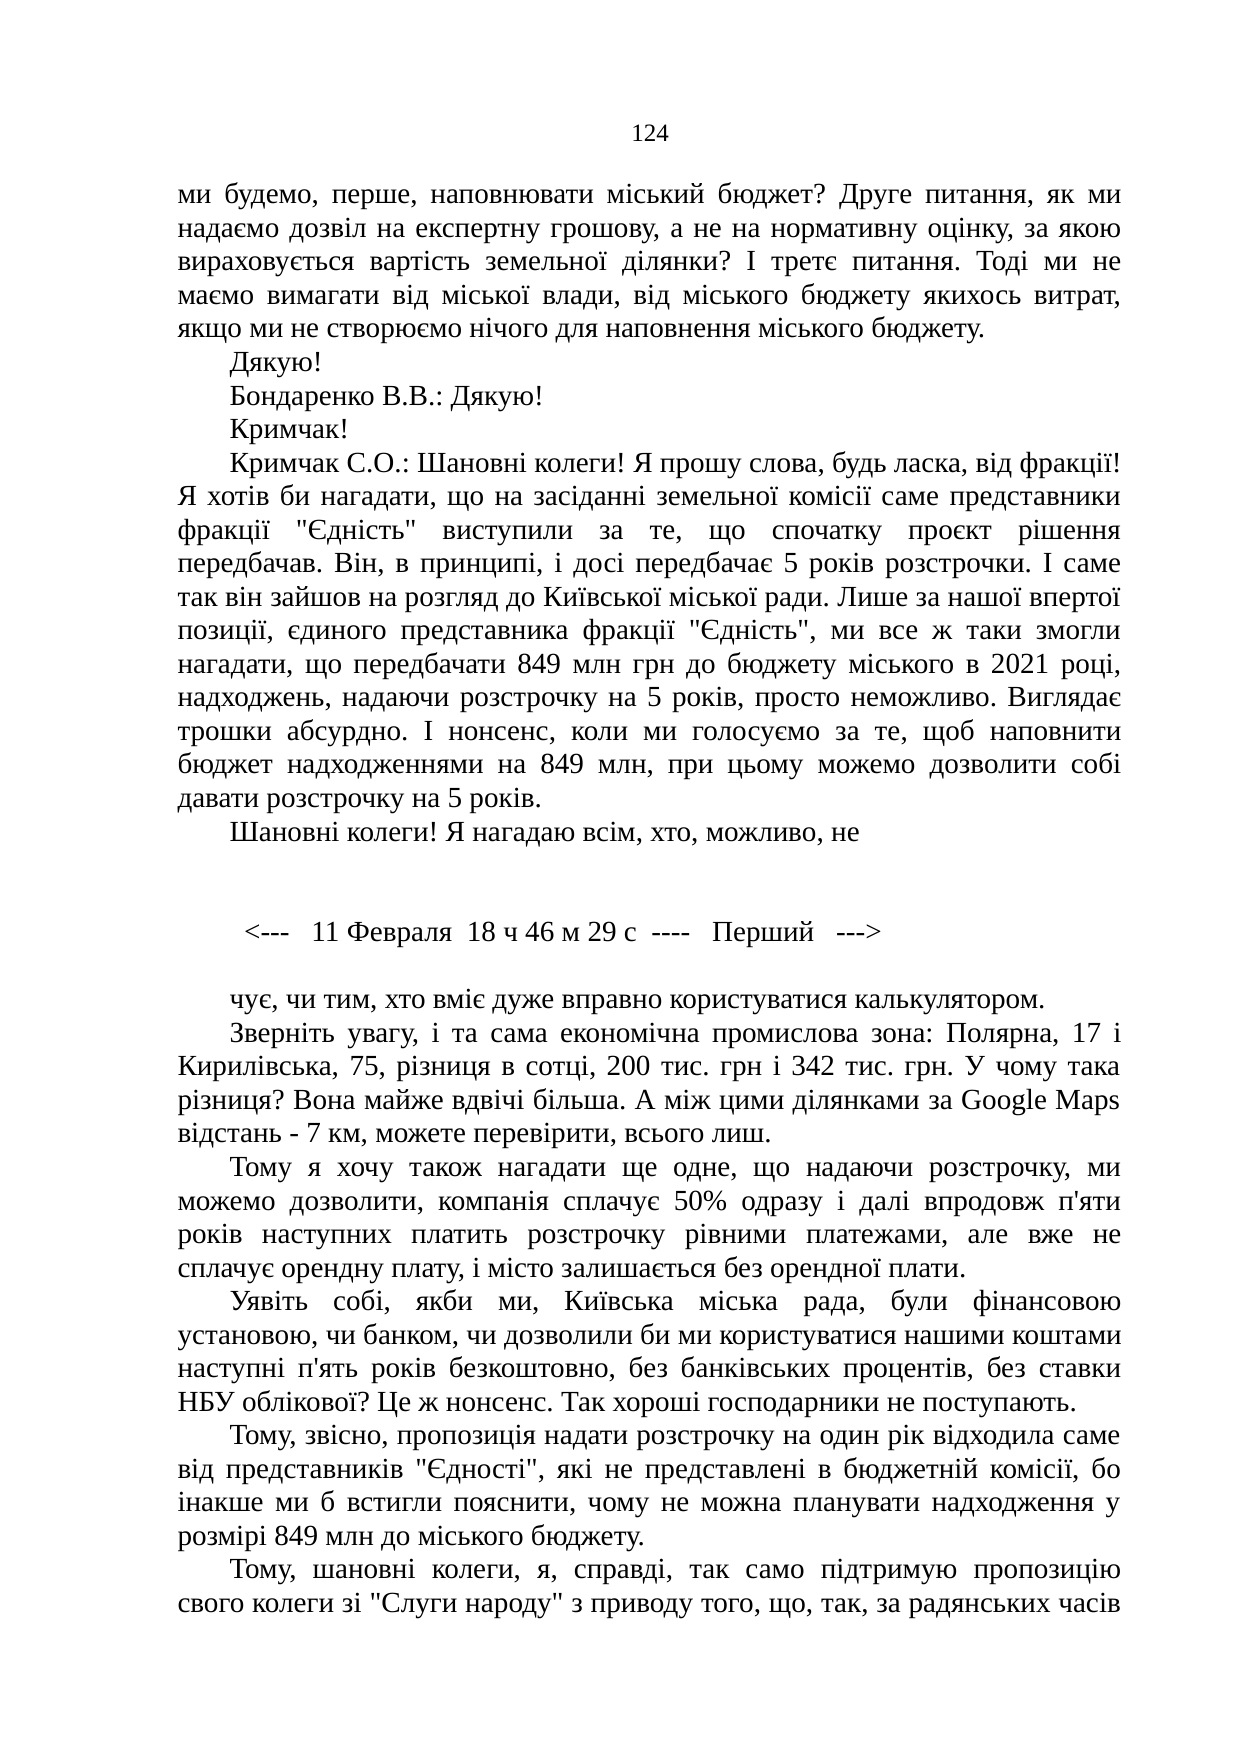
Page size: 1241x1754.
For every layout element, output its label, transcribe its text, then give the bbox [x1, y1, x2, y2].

text Дякую! [177, 344, 1122, 378]
text Кримчак! [177, 411, 1122, 445]
text ми будемо, перше, наповнювати міський бюджет? Друге питання, як ми надаємо дозвіл на експертну грошову, а не на нормативну оцінку, за якою вираховується вартість земельної ділянки? І третє питання. Тоді ми не маємо вимагати від міської влади, від міського бюджету якихось витрат, якщо ми не створюємо нічого для наповнення міського бюджету. [177, 176, 1122, 344]
text Зверніть увагу, і та сама економічна промислова зона: Полярна, 17 і Кирилівська, 75, різниця в сотці, 200 тис. грн і 342 тис. грн. У чому така різниця? Вона майже вдвічі більша. А між цими ділянками за Google Мaps відстань - 7 км, можете перевірити, всього лиш. [177, 1015, 1122, 1149]
text чує, чи тим, хто вміє дуже вправно користуватися калькулятором. [177, 981, 1122, 1015]
text Уявіть собі, якби ми, Київська міська рада, були фінансовою установою, чи банком, чи дозволили би ми користуватися нашими коштами наступні п'ять років безкоштовно, без банківських процентів, без ставки НБУ облікової? Це ж нонсенс. Так хороші господарники не поступають. [177, 1283, 1122, 1417]
text Кримчак С.О.: Шановні колеги! Я прошу слова, будь ласка, від фракції! Я хотів би нагадати, що на засіданні земельної комісії саме представники фракції "Єдність" виступили за те, що спочатку проєкт рішення передбачав. Він, в принципі, і досі передбачає 5 років розстрочки. І саме так він зайшов на розгляд до Київської міської ради. Лише за нашої впертої позиції, єдиного представника фракції "Єдність", ми все ж таки змогли нагадати, що передбачати 849 млн грн до бюджету міського в 2021 році, надходжень, надаючи розстрочку на 5 років, просто неможливо. Виглядає трошки абсурдно. І нонсенс, коли ми голосуємо за те, щоб наповнити бюджет надходженнями на 849 млн, при цьому можемо дозволити собі давати розстрочку на 5 років. [177, 445, 1122, 814]
text Шановні колеги! Я нагадаю всім, хто, можливо, не [177, 814, 1122, 847]
text Тому, шановні колеги, я, справді, так само підтримую пропозицію свого колеги зі "Слуги народу" з приводу того, що, так, за радянських часів [177, 1552, 1122, 1619]
text Бондаренко В.В.: Дякую! [177, 378, 1122, 411]
text Тому, звісно, пропозиція надати розстрочку на один рік відходила саме від представників "Єдності", які не представлені в бюджетній комісії, бо інакше ми б встигли пояснити, чому не можна планувати надходження у розмірі 849 млн до міського бюджету. [177, 1417, 1122, 1552]
text Тому я хочу також нагадати ще одне, що надаючи розстрочку, ми можемо дозволити, компанія сплачує 50% одразу і далі впродовж п'яти років наступних платить розстрочку рівними платежами, але вже не сплачує орендну плату, і місто залишається без орендної плати. [177, 1149, 1122, 1283]
text <--- 11 Февраля 18 ч 46 м 29 с ---- Перший ---> [177, 914, 1122, 948]
